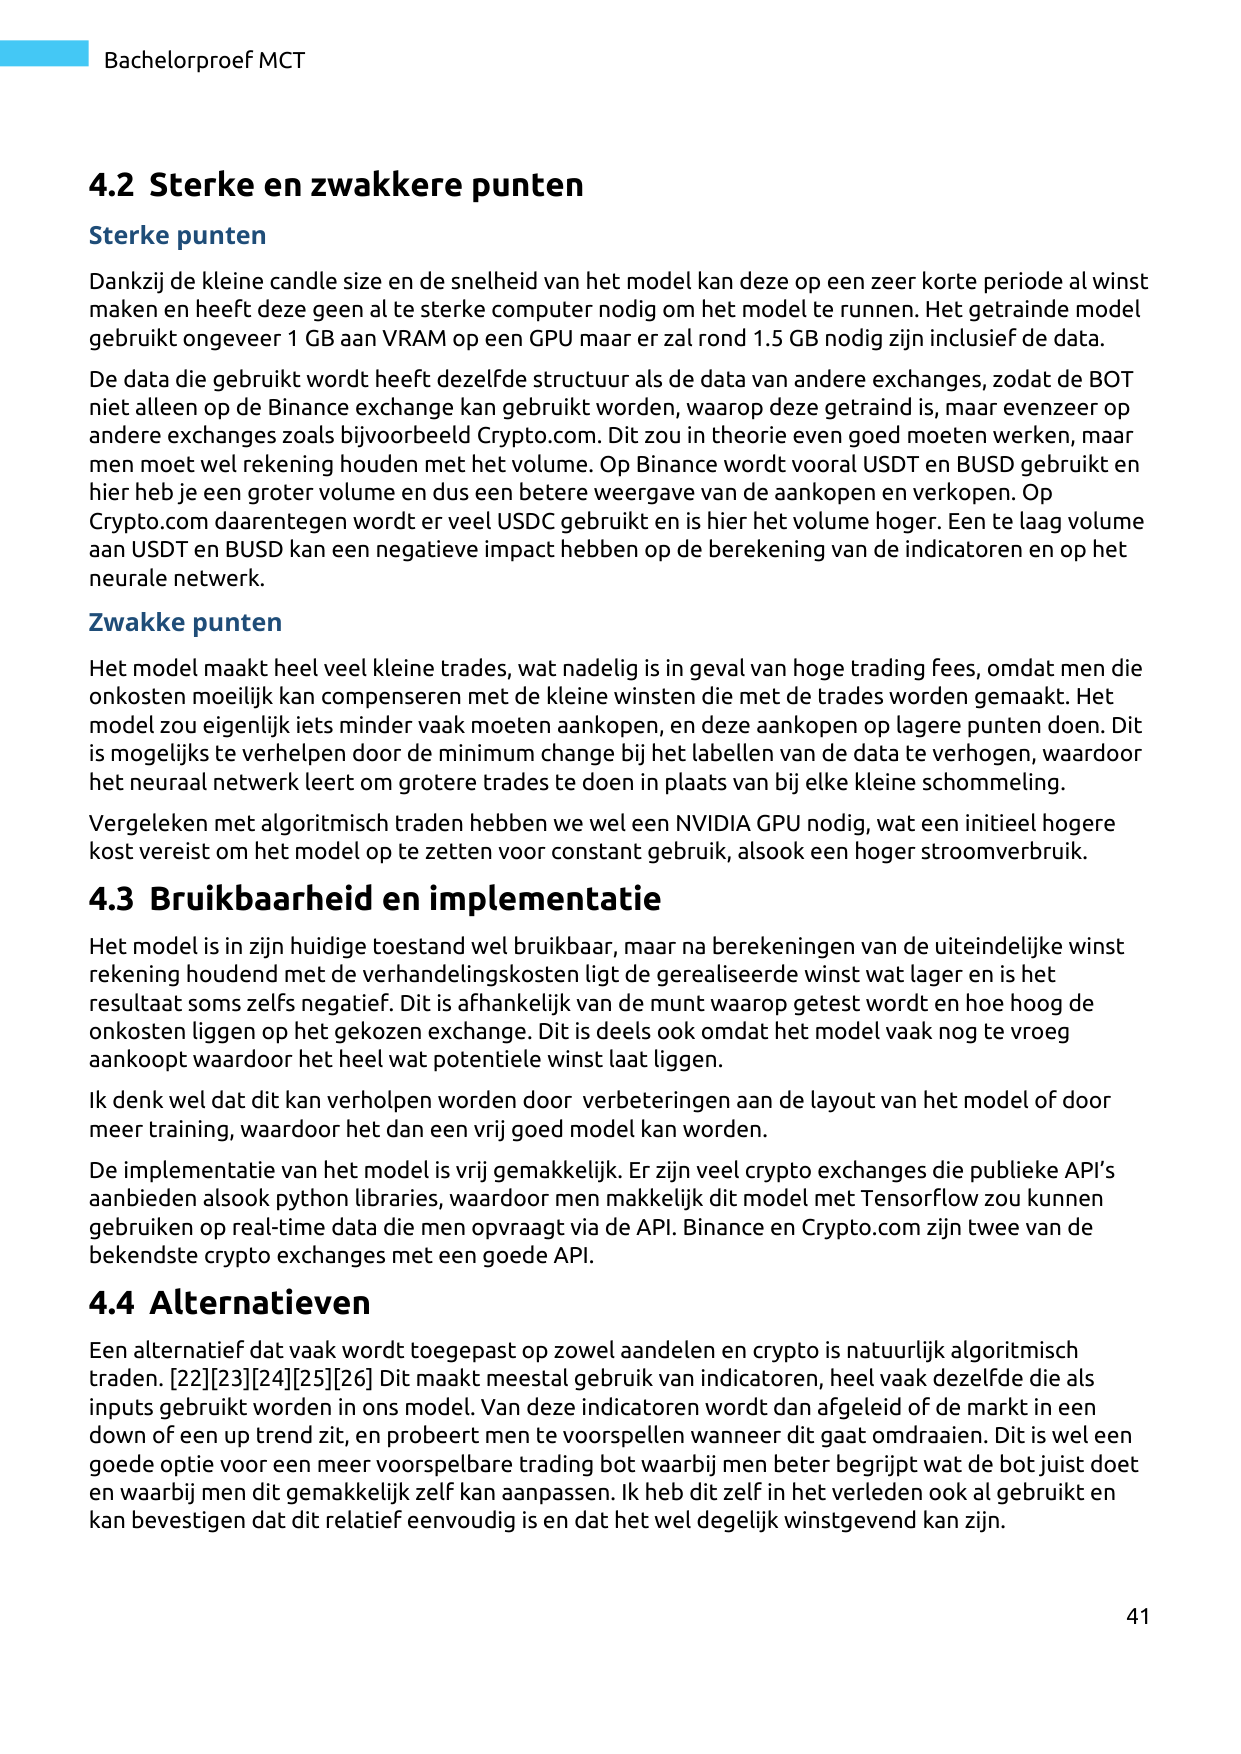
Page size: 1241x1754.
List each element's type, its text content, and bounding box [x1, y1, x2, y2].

text Een alternatief dat vaak wordt toegepast op zowel aandelen en crypto is natuurlijk algoritmisch traden. [22][23][24][25][26] Dit maakt meestal gebruik van indicatoren, heel vaak dezelfde die als inputs gebruikt worden in ons model. Van deze indicatoren wordt dan afgeleid of de markt in een down of een up trend zit, en probeert men te voorspellen wanneer dit gaat omdraaien. Dit is wel een goede optie voor een meer voorspelbare trading bot waarbij men beter begrijpt wat de bot juist doet en waarbij men dit gemakkelijk zelf kan aanpassen. Ik heb dit zelf in het verleden ook al gebruikt en kan bevestigen dat dit relatief eenvoudig is en dat het wel degelijk winstgevend kan zijn. [89, 1336, 1152, 1533]
subtitle Bruikbaarheid en implementatie [89, 878, 1152, 917]
subtitle Alternatieven [89, 1282, 1152, 1321]
text Het model maakt heel veel kleine trades, wat nadelig is in geval van hoge trading fees, omdat men die onkosten moeilijk kan compenseren met de kleine winsten die met de trades worden gemaakt. Het model zou eigenlijk iets minder vaak moeten aankopen, en deze aankopen op lagere punten doen. Dit is mogelijks te verhelpen door de minimum change bij het labellen van de data te verhogen, waardoor het neuraal netwerk leert om grotere trades te doen in plaats van bij elke kleine schommeling. [89, 654, 1152, 794]
text De data die gebruikt wordt heeft dezelfde structuur als de data van andere exchanges, zodat de BOT niet alleen op de Binance exchange kan gebruikt worden, waarop deze getraind is, maar evenzeer op andere exchanges zoals bijvoorbeeld Crypto.com. Dit zou in theorie even goed moeten werken, maar men moet wel rekening houden met het volume. Op Binance wordt vooral USDT en BUSD gebruikt en hier heb je een groter volume en dus een betere weergave van de aankopen en verkopen. Op Crypto.com daarentegen wordt er veel USDC gebruikt en is hier het volume hoger. Een te laag volume aan USDT en BUSD kan een negatieve impact hebben op de berekening van de indicatoren en op het neurale netwerk. [89, 365, 1152, 590]
text Het model is in zijn huidige toestand wel bruikbaar, maar na berekeningen van de uiteindelijke winst rekening houdend met de verhandelingskosten ligt de gerealiseerde winst wat lager en is het resultaat soms zelfs negatief. Dit is afhankelijk van de munt waarop getest wordt en hoe hoog de onkosten liggen op het gekozen exchange. Dit is deels ook omdat het model vaak nog te vroeg aankoopt waardoor het heel wat potentiele winst laat liggen. [89, 932, 1152, 1072]
subtitle Sterke punten [89, 218, 1152, 252]
text Dankzij de kleine candle size en de snelheid van het model kan deze op een zeer korte periode al winst maken en heeft deze geen al te sterke computer nodig om het model te runnen. Het getrainde model gebruikt ongeveer 1 GB aan VRAM op een GPU maar er zal rond 1.5 GB nodig zijn inclusief de data. [89, 267, 1152, 350]
subtitle Sterke en zwakkere punten [89, 164, 1152, 202]
text Ik denk wel dat dit kan verholpen worden door verbeteringen aan de layout van het model of door meer training, waardoor het dan een vrij goed model kan worden. [89, 1087, 1152, 1142]
subtitle Zwakke punten [89, 605, 1152, 639]
text Vergeleken met algoritmisch traden hebben we wel een NVIDIA GPU nodig, wat een initieel hogere kost vereist om het model op te zetten voor constant gebruik, alsook een hoger stroomverbruik. [89, 809, 1152, 864]
text De implementatie van het model is vrij gemakkelijk. Er zijn veel crypto exchanges die publieke API’s aanbieden alsook python libraries, waardoor men makkelijk dit model met Tensorflow zou kunnen gebruiken op real-time data die men opvraagt via de API. Binance en Crypto.com zijn twee van de bekendste crypto exchanges met een goede API. [89, 1156, 1152, 1268]
